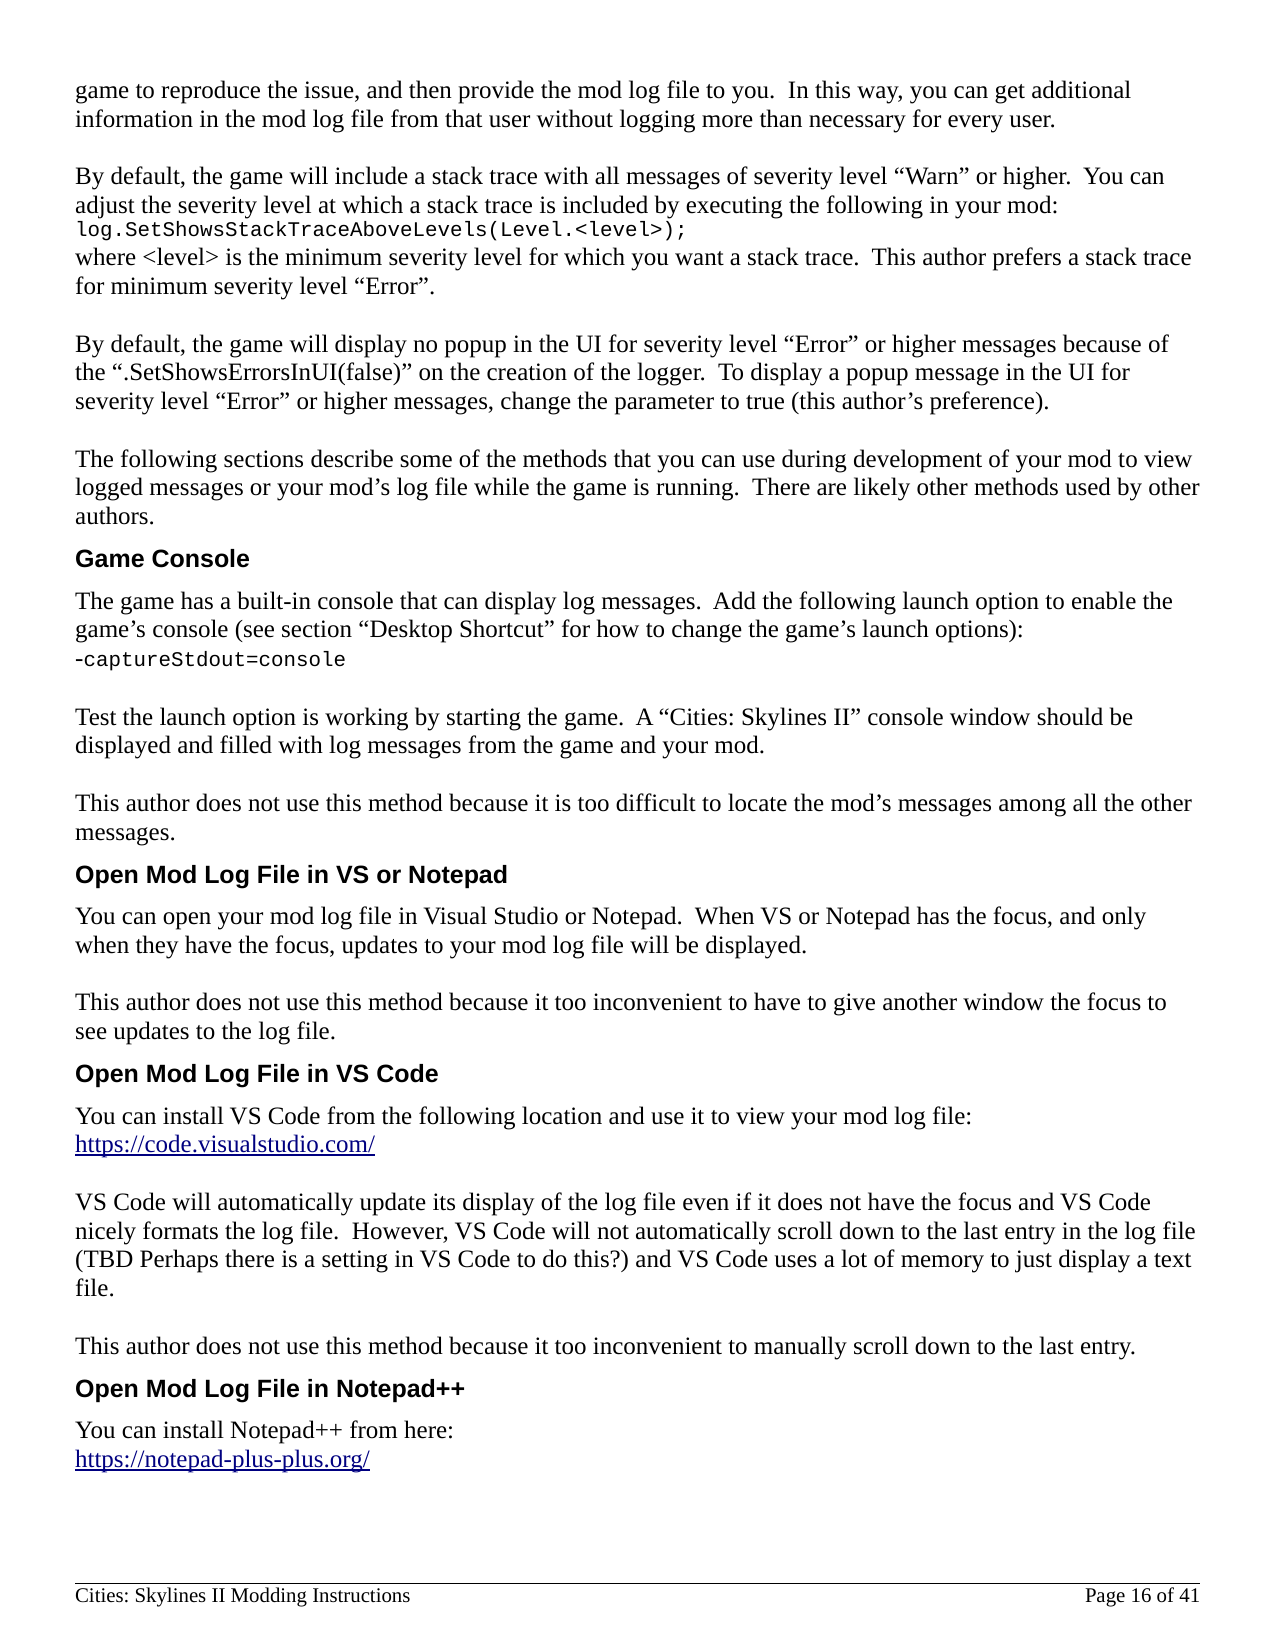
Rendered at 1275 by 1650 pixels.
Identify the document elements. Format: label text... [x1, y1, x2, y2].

text This author does not use this method because it too inconvenient to manually scroll down to the last entry. [75, 1331, 1200, 1359]
subtitle Open Mod Log File in Notepad++ [75, 1374, 1200, 1403]
text This author does not use this method because it too inconvenient to have to give another window the focus to see updates to the log file. [75, 987, 1200, 1045]
text Test the launch option is working by starting the game. A “Cities: Skylines II” console window should be displayed and filled with log messages from the game and your mod. [75, 702, 1200, 759]
subtitle Game Console [75, 544, 1200, 573]
text game to reproduce the issue, and then provide the mod log file to you. In this way, you can get additional information in the mod log file from that user without logging more than necessary for every user. [75, 75, 1200, 132]
text The following sections describe some of the methods that you can use during development of your mod to view logged messages or your mod’s log file while the game is running. There are likely other methods used by other authors. [75, 444, 1200, 530]
subtitle Open Mod Log File in VS or Notepad [75, 860, 1200, 889]
text VS Code will automatically update its display of the log file even if it does not have the focus and VS Code nicely formats the log file. However, VS Code will not automatically scroll down to the last entry in the log file (TBD Perhaps there is a setting in VS Code to do this?) and VS Code uses a lot of memory to just display a text file. [75, 1187, 1200, 1302]
text log.SetShowsStackTraceAboveLevels(Level.<level>); [75, 219, 1200, 242]
text -captureStdout=console [75, 643, 1200, 673]
text where <level> is the minimum severity level for which you want a stack trace. This author prefers a stack trace for minimum severity level “Error”. [75, 242, 1200, 300]
text By default, the game will display no popup in the UI for severity level “Error” or higher messages because of the “.SetShowsErrorsInUI(false)” on the creation of the logger. To display a popup message in the UI for severity level “Error” or higher messages, change the parameter to true (this author’s preference). [75, 329, 1200, 415]
text You can open your mod log file in Visual Studio or Notepad. When VS or Notepad has the focus, and only when they have the focus, updates to your mod log file will be displayed. [75, 901, 1200, 959]
subtitle Open Mod Log File in VS Code [75, 1059, 1200, 1088]
text You can install VS Code from the following location and use it to view your mod log file: [75, 1101, 1200, 1129]
text https://code.visualstudio.com/ [75, 1129, 1200, 1158]
text By default, the game will include a stack trace with all messages of severity level “Warn” or higher. You can adjust the severity level at which a stack trace is included by executing the following in your mod: [75, 161, 1200, 219]
text The game has a built-in console that can display log messages. Add the following launch option to enable the game’s console (see section “Desktop Shortcut” for how to change the game’s launch options): [75, 586, 1200, 643]
text You can install Notepad++ from here: https://notepad-plus-plus.org/ [75, 1415, 1200, 1473]
text This author does not use this method because it is too difficult to locate the mod’s messages among all the other messages. [75, 788, 1200, 845]
